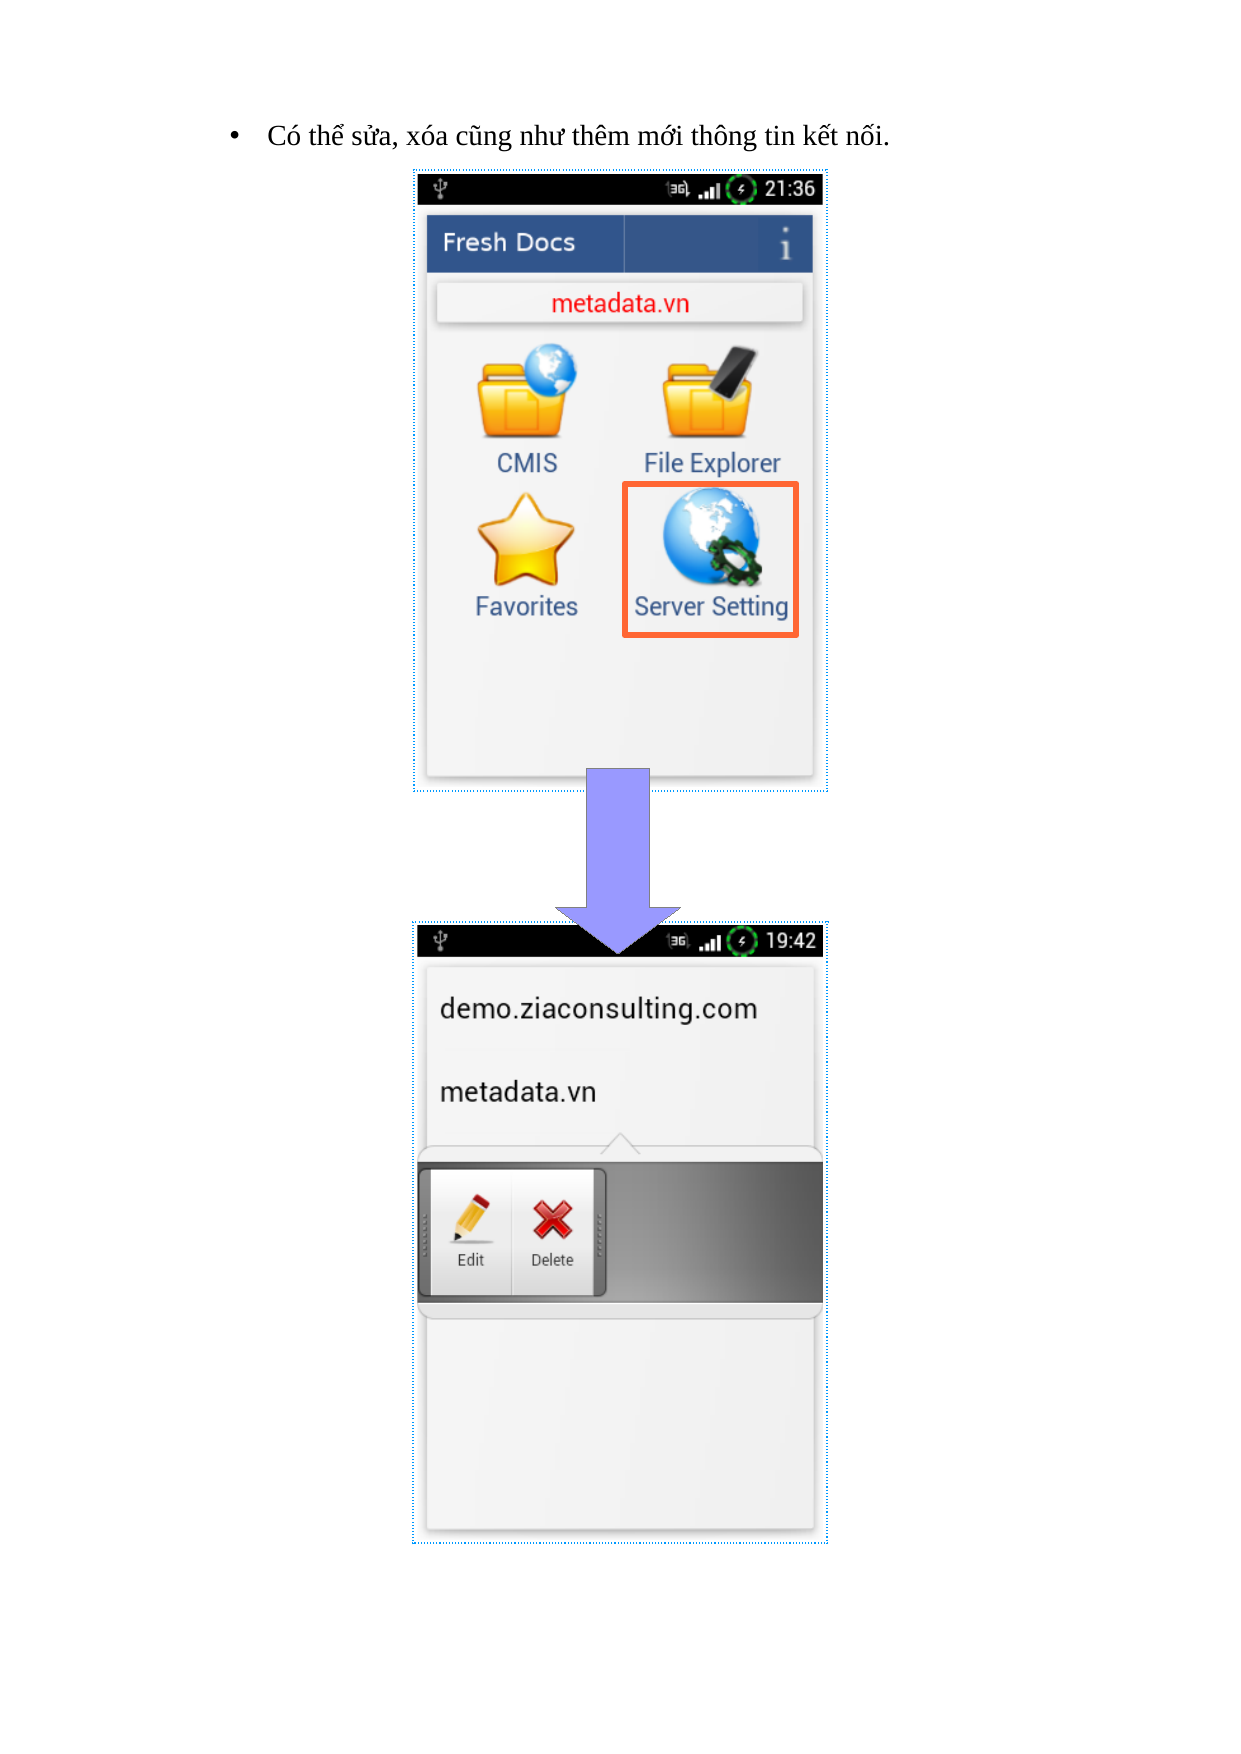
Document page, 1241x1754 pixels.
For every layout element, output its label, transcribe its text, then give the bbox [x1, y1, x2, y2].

picture [417, 925, 823, 1540]
picture [417, 174, 823, 787]
list Có thể sửa, xóa cũng như thêm mới thông tin kết nối. [229, 118, 1122, 152]
